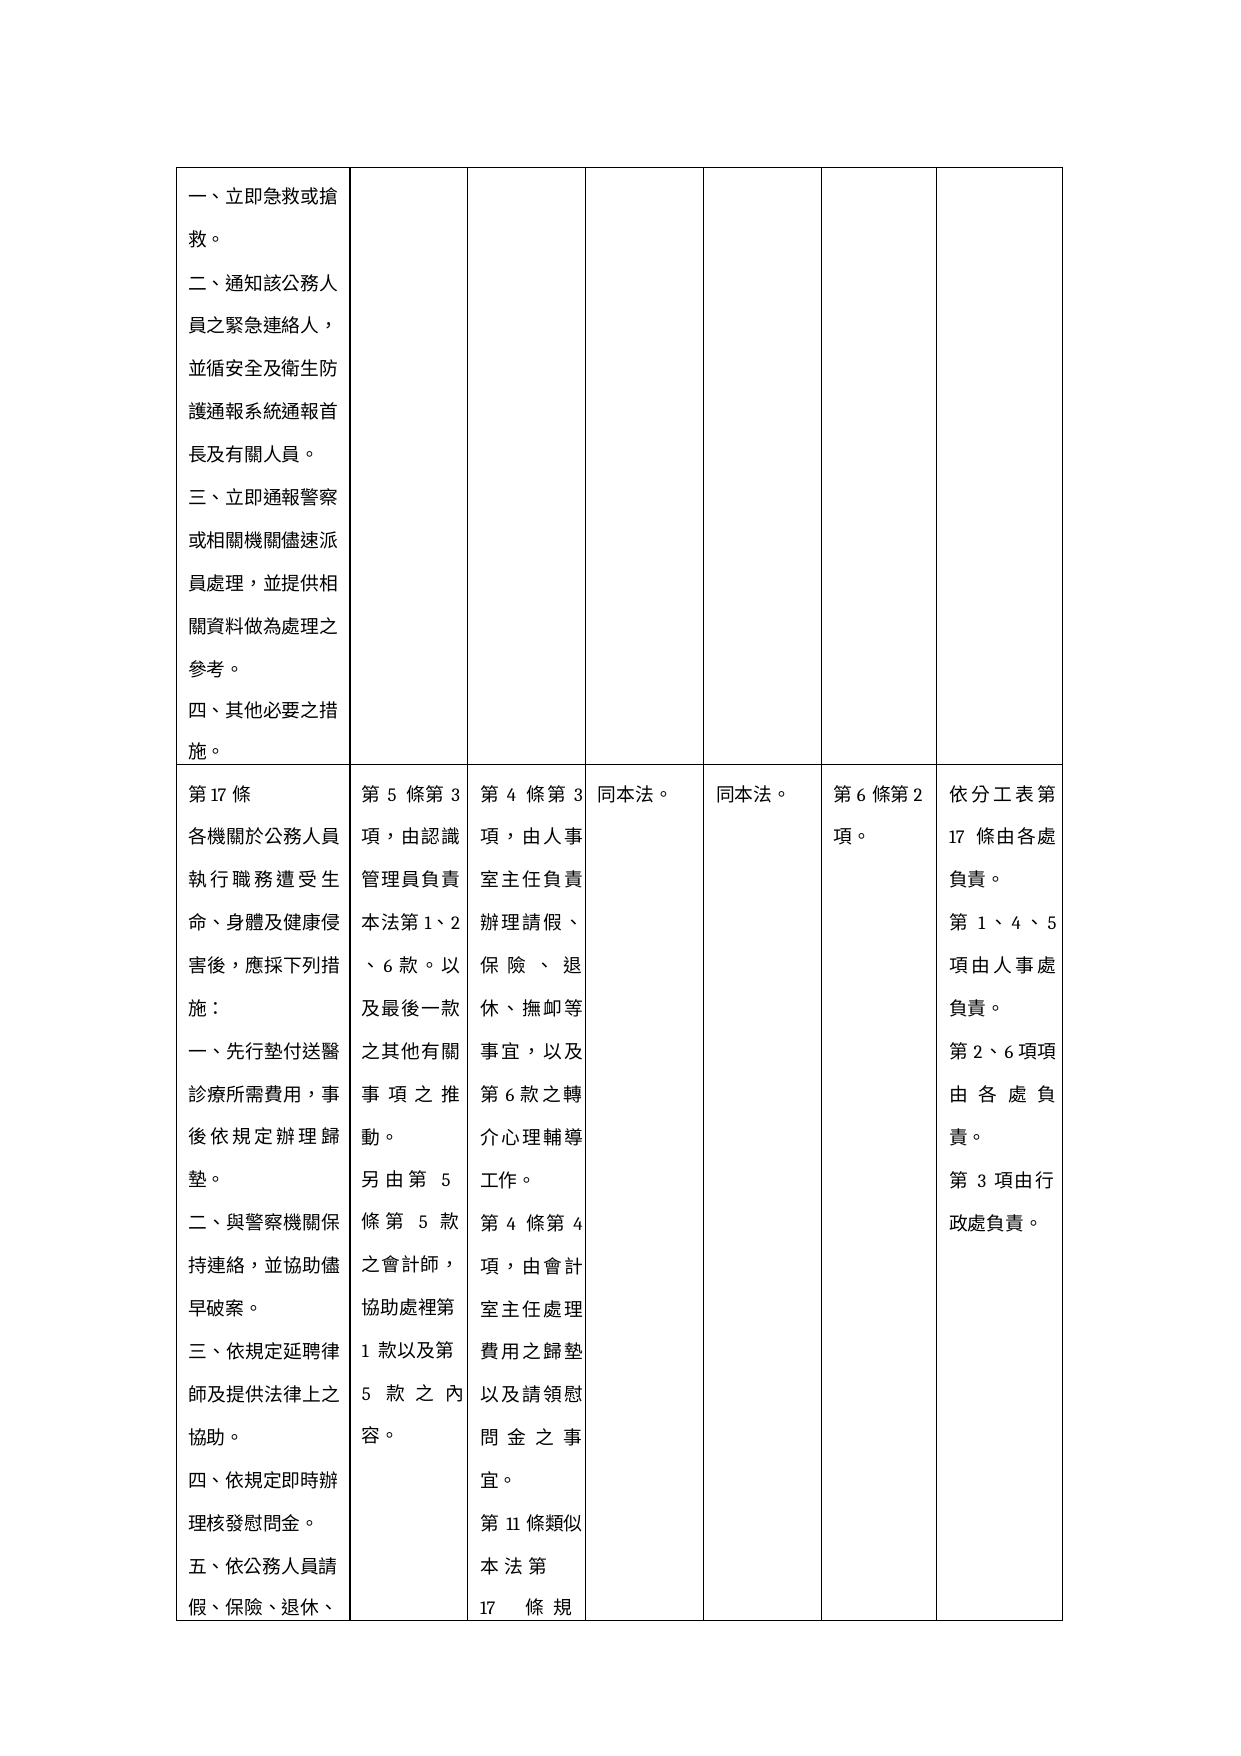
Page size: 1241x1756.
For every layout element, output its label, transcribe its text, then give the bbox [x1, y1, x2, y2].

table_header 一、立即急救或搶救。 二、通知該公務人員之緊急連絡人， 並循安全及衛生防護通報系統通報首長及有關人員。 三、立即通報警察或相關機關儘速派員處理，並提供相關資料做為處理之參考。 四、其他必要之措 施。 [177, 168, 349, 764]
table_cell 同本法。 [704, 765, 821, 1620]
table_header [704, 168, 821, 764]
table_cell 同本法。 [586, 765, 703, 1620]
table_cell 依分工表第17 條由各處負責。 第 1、4、5 項由人事處負責。 第 2、6 項項由各處負責。 第 3 項由行政處負責。 [937, 765, 1062, 1620]
table_header [586, 168, 703, 764]
table_cell 第 17 條 各機關於公務人員執行職務遭受生命、身體及健康侵害後，應採下列措施： 一、先行墊付送醫診療所需費用，事後依規定辦理歸墊。 二、與警察機關保持連絡，並協助儘早破案。 三、依規定延聘律師及提供法律上之協助。 四、依規定即時辦理核發慰問金。 五、依公務人員請 假、保險、退休、 [177, 765, 349, 1620]
table_header [351, 168, 467, 764]
table_cell 第 4 條第 3 項，由人事室主任負責辦理請假、保 險 、 退休、撫卹等事宜，以及第 6 款之轉介心理輔導工作。 第 4 條第 4 項，由會計室主任處理費用之歸墊以及請領慰問 金 之 事宜。 第 11 條類似 本 法 第 17 條 規 [468, 765, 585, 1620]
table_cell 第 5 條第 3 項，由認識管理員負責本法第 1、2 、6 款。以及最後一款之其他有關事項之推動。 另 由 第 5 條第 5 款之會計師， 協助處裡第 1 款以及第 5 款 之 內容。 [351, 765, 467, 1620]
table_header [822, 168, 936, 764]
table_header [468, 168, 585, 764]
table_cell 第 6 條第 2 項。 [822, 765, 936, 1620]
table_header [937, 168, 1062, 764]
